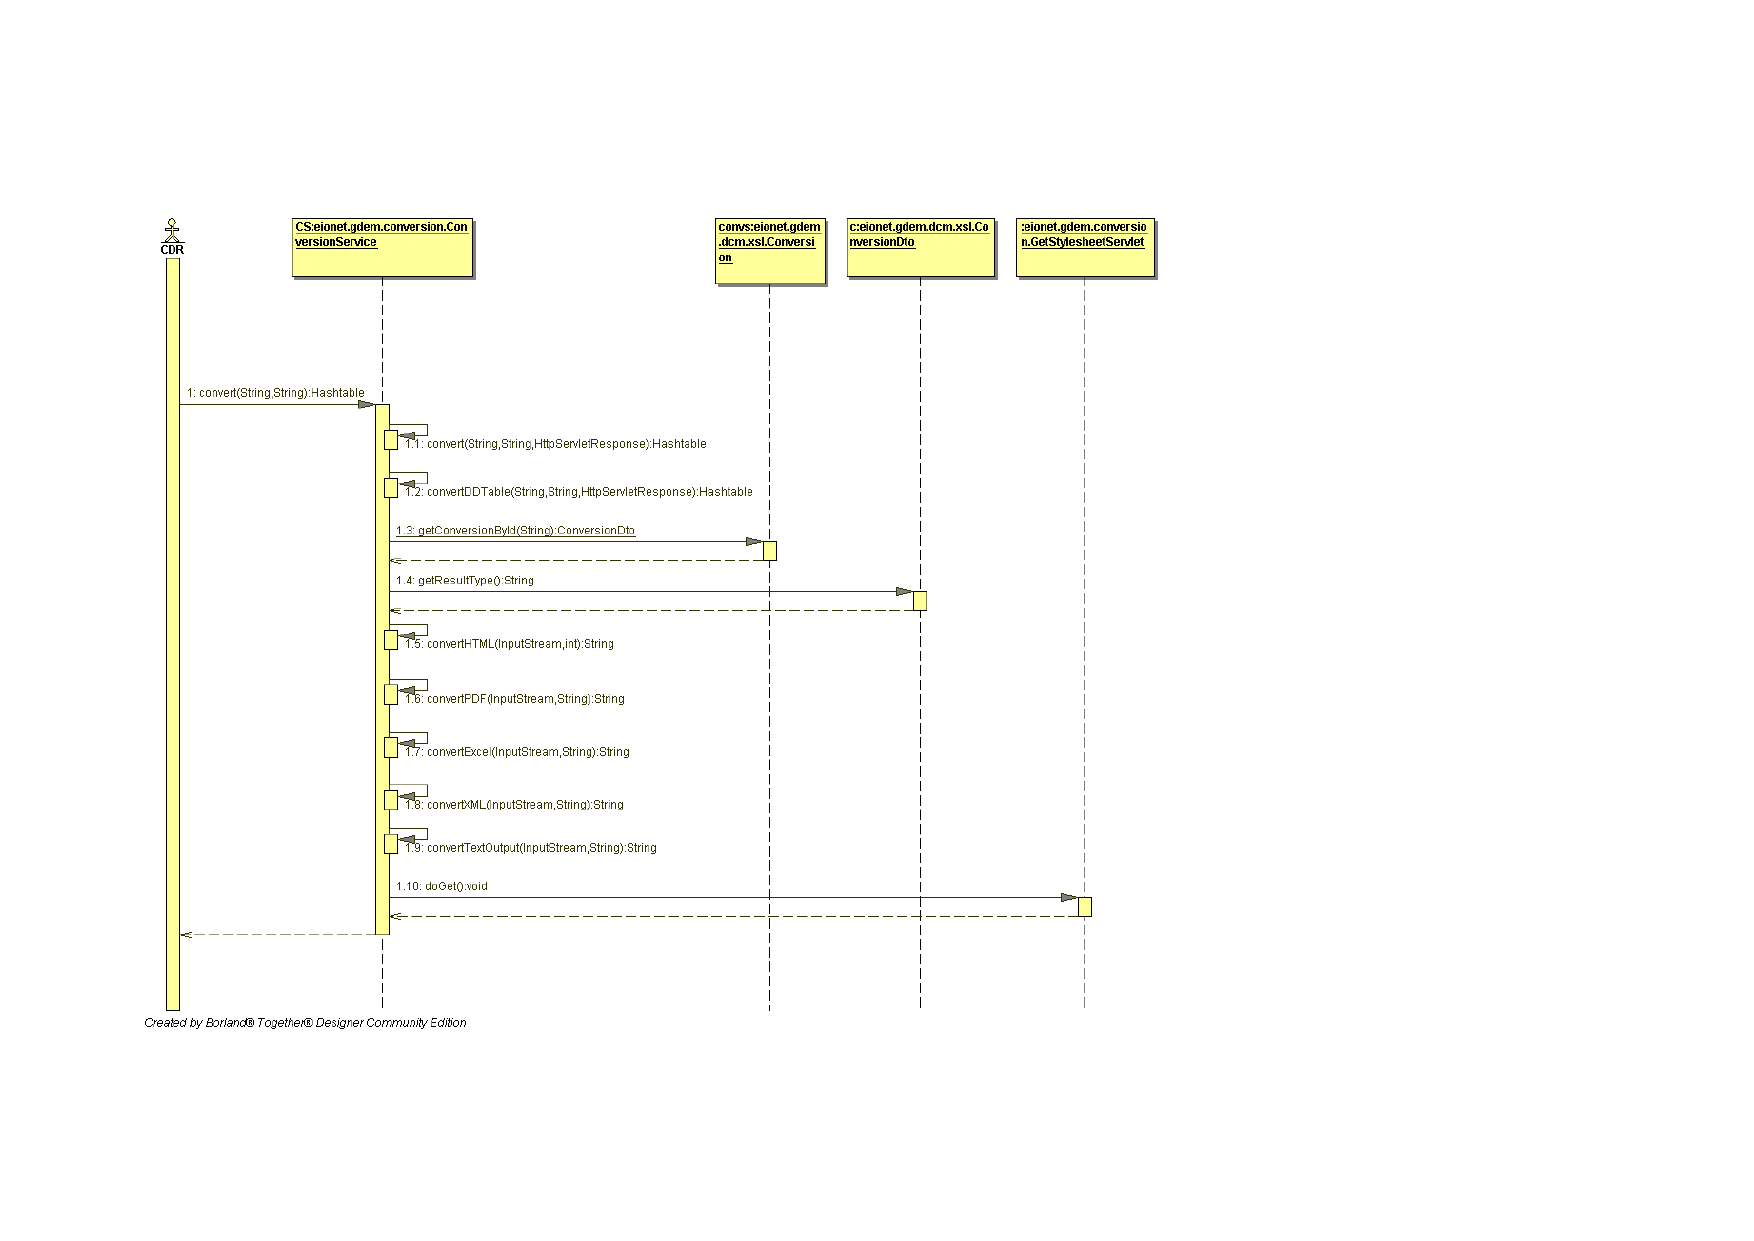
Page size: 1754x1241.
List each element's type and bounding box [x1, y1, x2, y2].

picture [134, 208, 1164, 1035]
